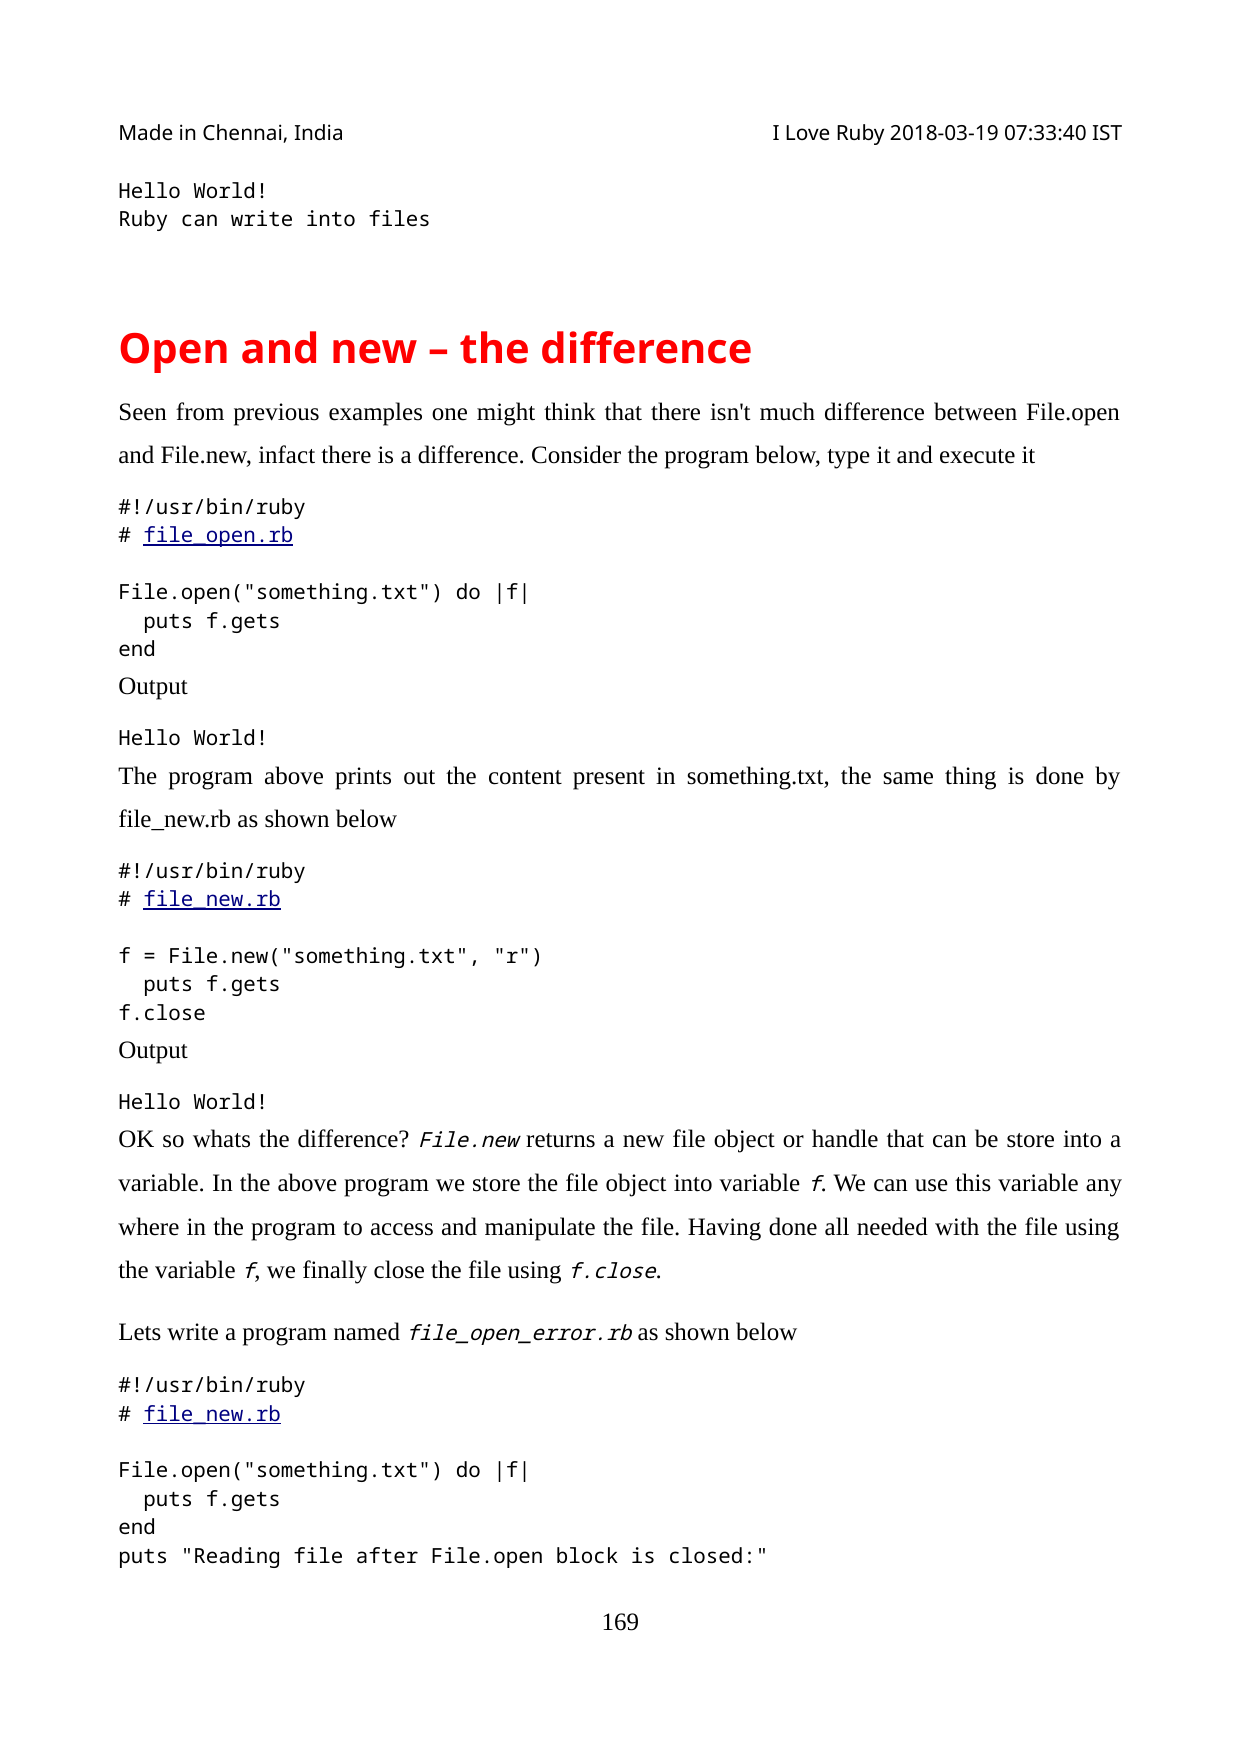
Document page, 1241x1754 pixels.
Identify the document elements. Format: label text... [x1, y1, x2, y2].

text # file_new.rb [118, 1399, 1122, 1427]
text #!/usr/bin/ruby [118, 492, 1122, 520]
text f = File.new("something.txt", "r") [118, 941, 1122, 969]
text # file_open.rb [118, 520, 1122, 549]
text Hello World! [118, 1087, 1122, 1116]
text Lets write a program named file_open_error.rb as shown below [118, 1317, 1122, 1347]
text Output [118, 671, 1122, 700]
text Ruby can write into files [118, 204, 1122, 233]
text puts f.gets [118, 606, 1122, 634]
text # file_new.rb [118, 884, 1122, 913]
text puts f.gets [118, 1484, 1122, 1512]
text end [118, 1512, 1122, 1541]
text File.open("something.txt") do |f| [118, 1456, 1122, 1484]
text f.close [118, 998, 1122, 1026]
text puts f.gets [118, 969, 1122, 998]
text Seen from previous examples one might think that there isn't much difference between File.open and File.new, infact there is a difference. Consider the program below, type it and execute it [118, 397, 1122, 469]
text puts "Reading file after File.open block is closed:" [118, 1541, 1122, 1569]
text OK so whats the difference? File.new returns a new file object or handle that can be store into a variable. In the above program we store the file object into variable f. We can use this variable any where in the program to access and manipulate the file. Having done all needed with the file using the variable f, we finally close the file using f.close. [118, 1124, 1122, 1285]
text Hello World! [118, 176, 1122, 204]
subtitle Open and new – the difference [118, 319, 1122, 376]
text #!/usr/bin/ruby [118, 856, 1122, 884]
text The program above prints out the content present in something.txt, the same thing is done by file_new.rb as shown below [118, 761, 1122, 833]
text Hello World! [118, 723, 1122, 752]
text end [118, 634, 1122, 663]
text #!/usr/bin/ruby [118, 1370, 1122, 1399]
text Output [118, 1035, 1122, 1064]
text File.open("something.txt") do |f| [118, 577, 1122, 606]
